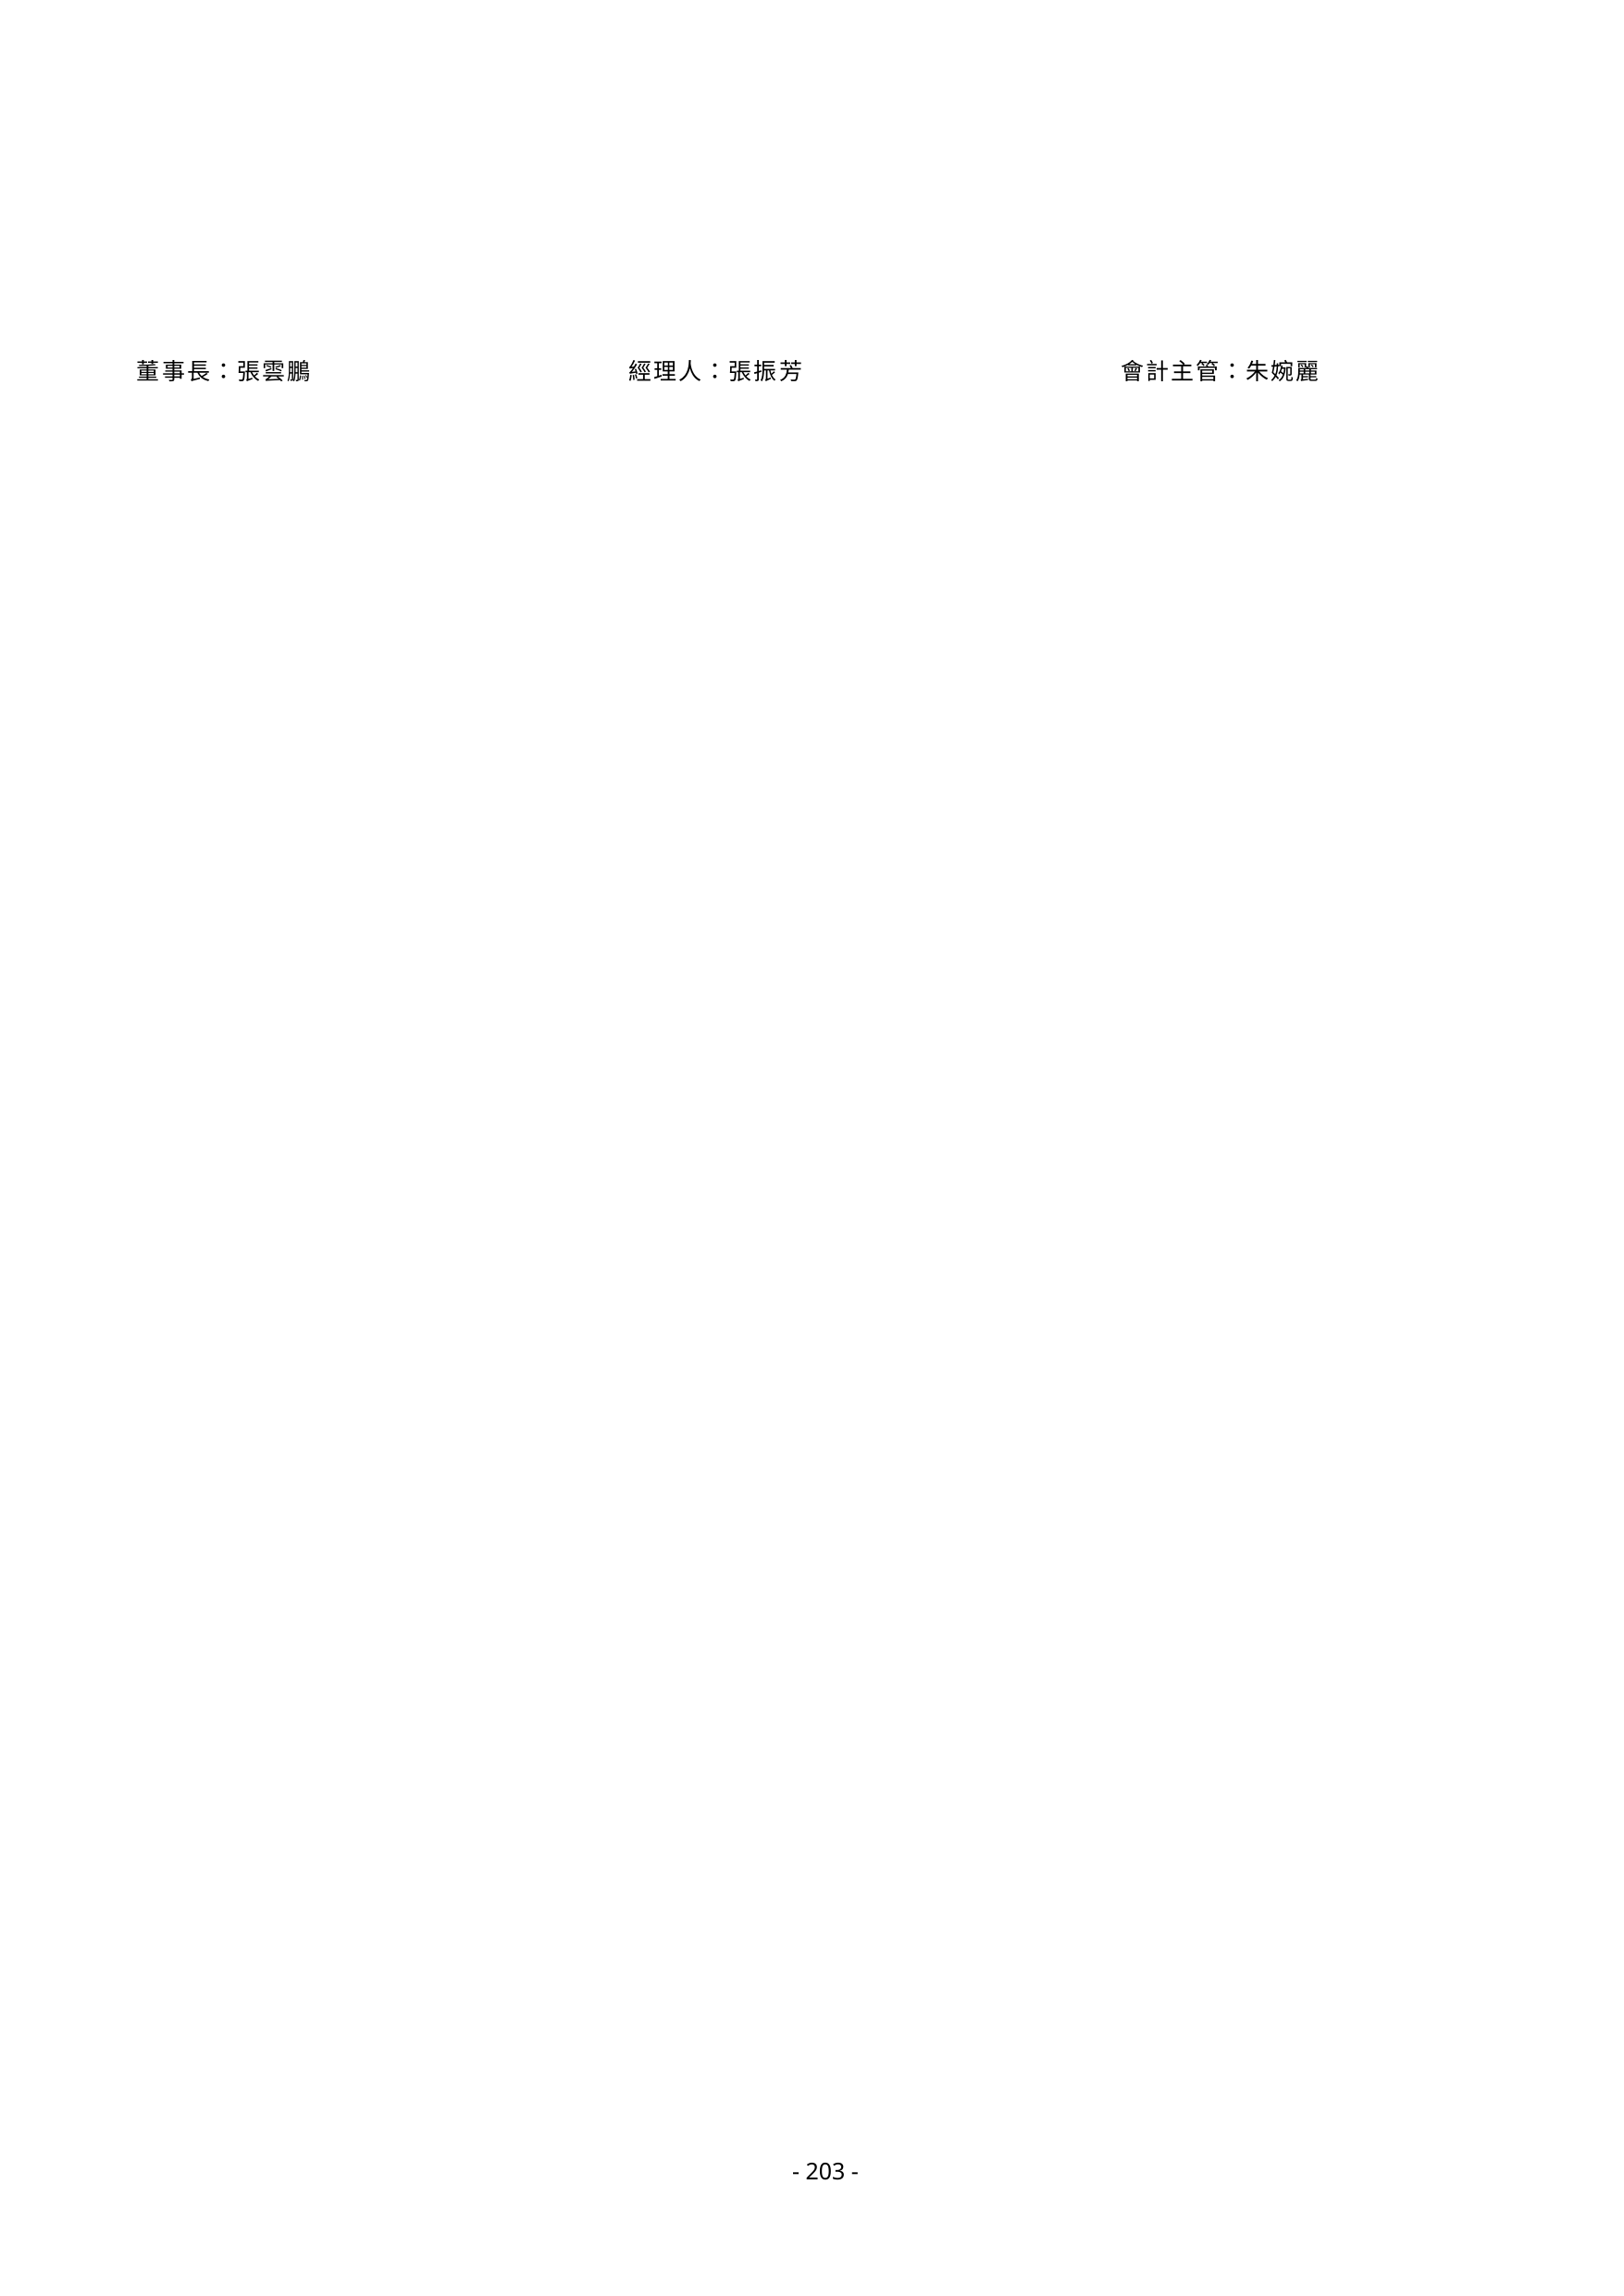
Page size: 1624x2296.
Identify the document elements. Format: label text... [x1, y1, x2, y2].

text 董事長：張雲鵬 經理人：張振芳 會計主管：朱婉麗 [137, 353, 1514, 387]
